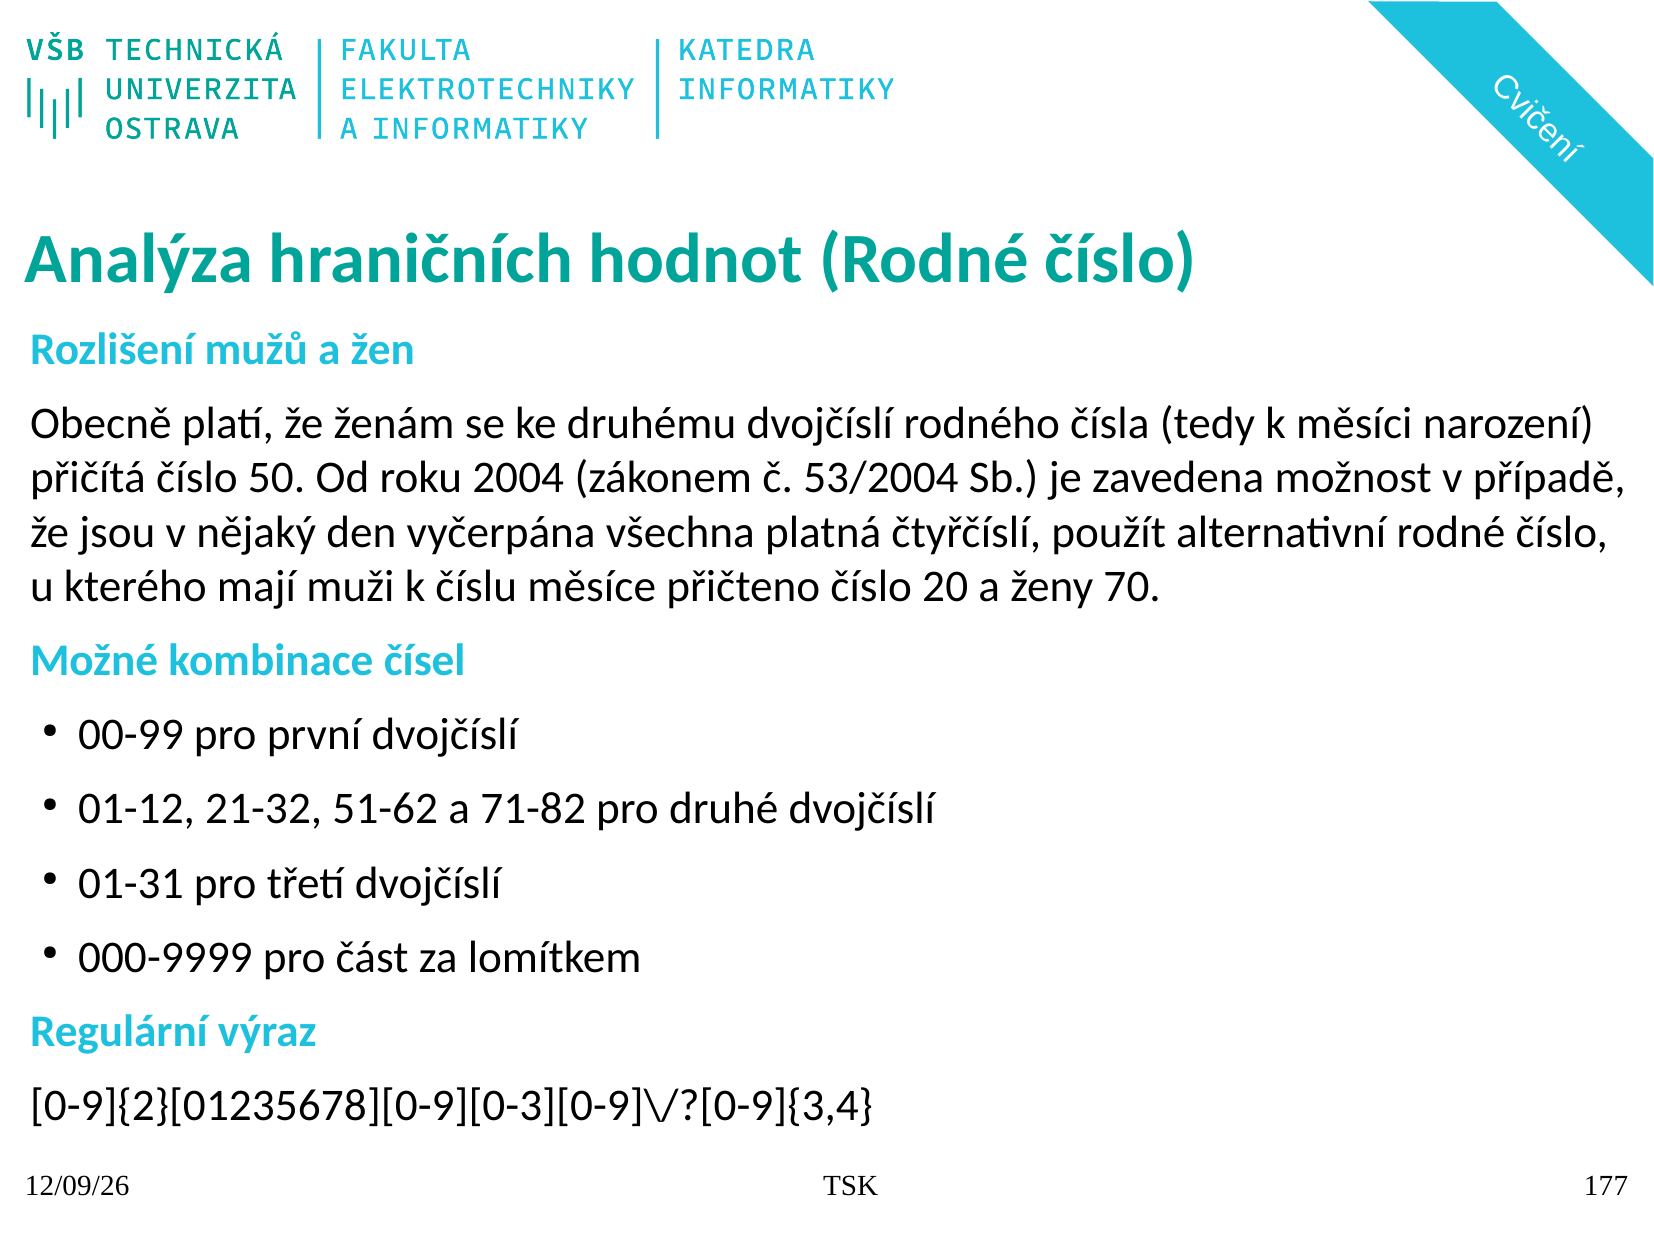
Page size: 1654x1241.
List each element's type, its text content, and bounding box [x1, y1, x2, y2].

text_box Cvičení [1368, 1, 1654, 287]
list Rozlišení mužů a žen Obecně platí, že ženám se ke druhému dvojčíslí rodného čísla (tedy k měsíci narození) přičítá číslo 50. Od roku 2004 (zákonem č. 53/2004 Sb.) je zavedena možnost v případě, že jsou v nějaký den vyčerpána všechna platná čtyřčíslí, použít alternativní rodné číslo, u kterého mají muži k číslu měsíce přičteno číslo 20 a ženy 70. Možné kombinace čísel 00-99 pro první dvojčíslí 01-12, 21-32, 51-62 a 71-82 pro druhé dvojčíslí 01-31 pro třetí dvojčíslí 000-9999 pro část za lomítkem Regulární výraz [0-9]{2}[01235678][0-9][0-3][0-9]\/?[0-9]{3,4} [30, 318, 1629, 1146]
title Analýza hraničních hodnot (Rodné číslo) [24, 169, 1629, 300]
picture [26, 31, 894, 139]
